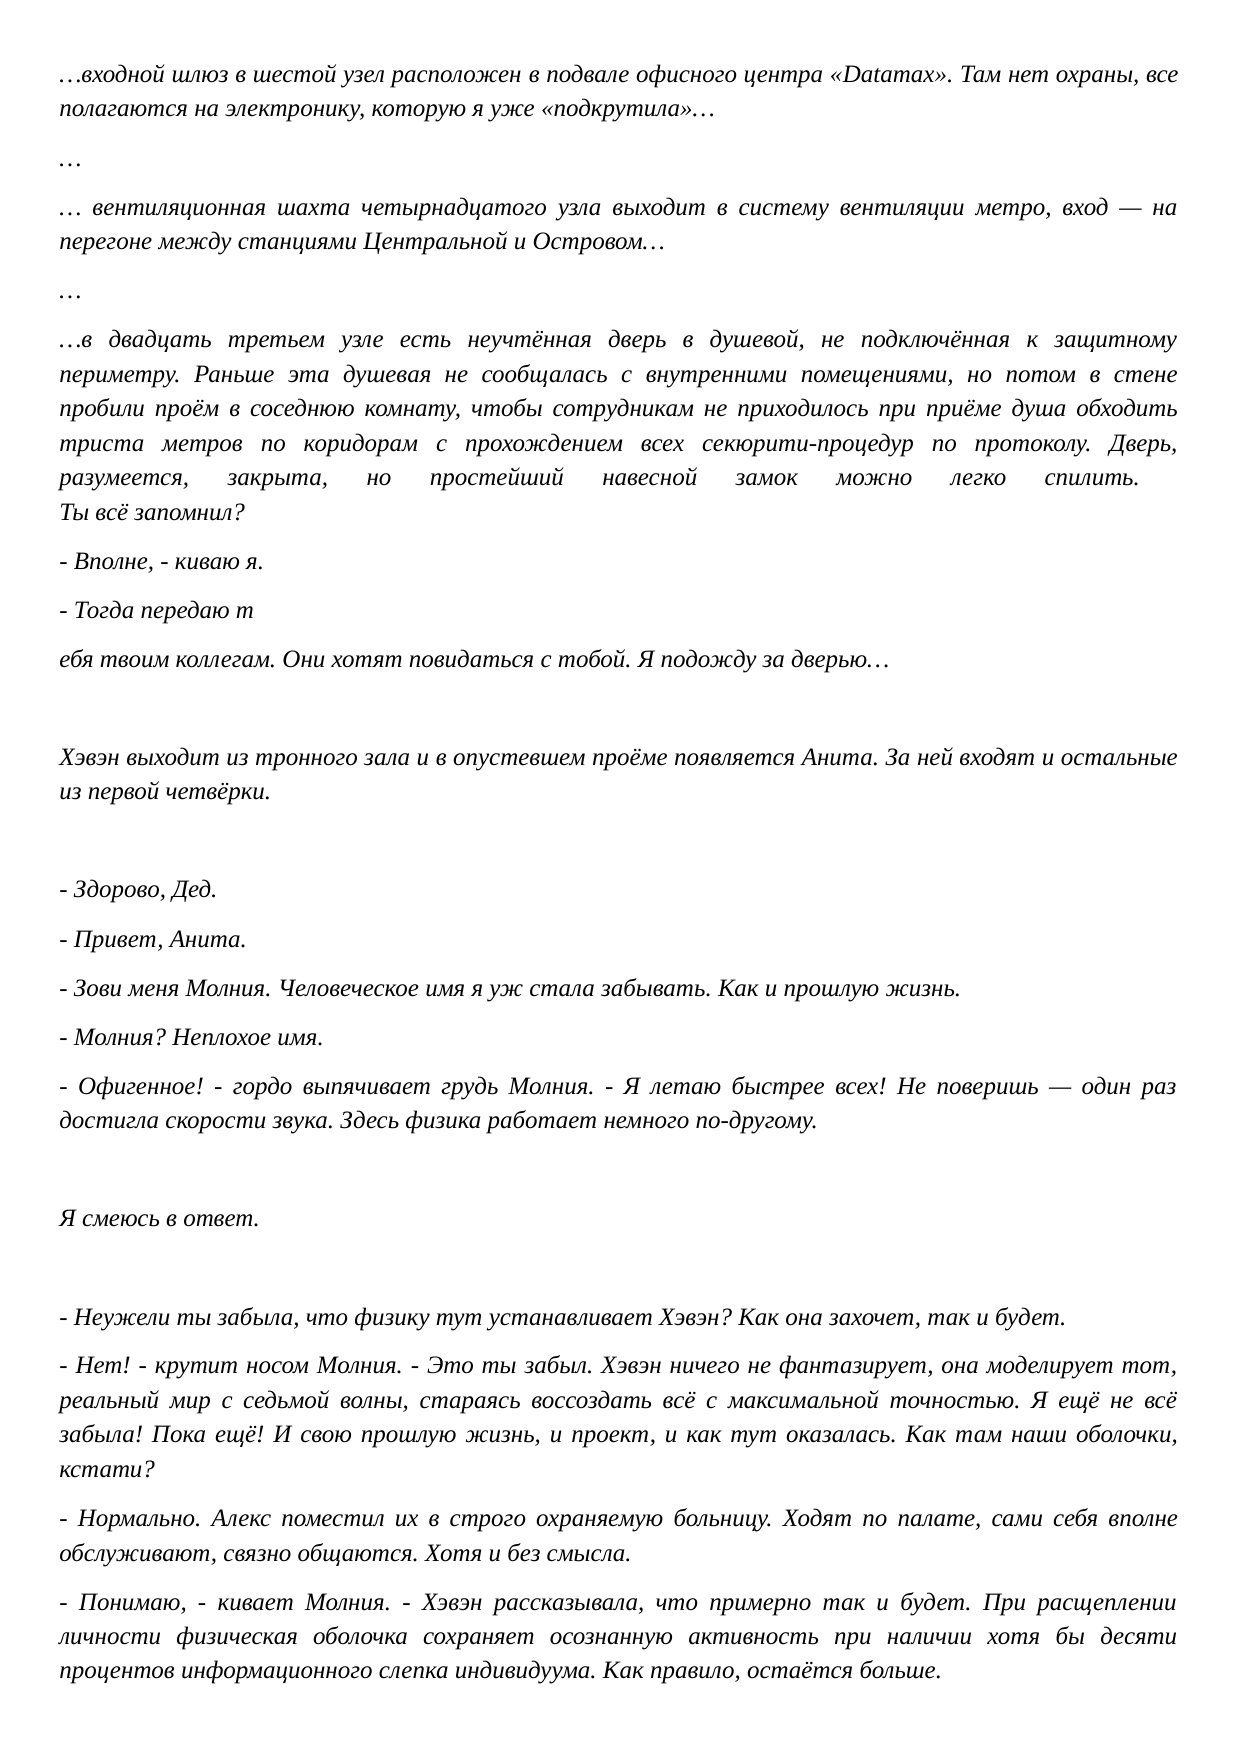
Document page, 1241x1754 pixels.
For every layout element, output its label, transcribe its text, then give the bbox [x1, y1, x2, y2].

text - Офигенное! - гордо выпячивает грудь Молния. - Я летаю быстрее всех! Не поверишь — один раз достигла скорости звука. Здесь физика работает немного по-другому. [59, 1071, 1181, 1134]
text - Неужели ты забыла, что физику тут устанавливает Хэвэн? Как она захочет, так и будет. [59, 1302, 1181, 1330]
text - Молния? Неплохое имя. [59, 1022, 1181, 1051]
text - Вполне, - киваю я. [59, 546, 1181, 574]
text - Понимаю, - кивает Молния. - Хэвэн рассказывала, что примерно так и будет. При расщеплении личности физическая оболочка сохраняет осознанную активность при наличии хотя бы десяти процентов информационного слепка индивидуума. Как правило, остаётся больше. [59, 1587, 1181, 1684]
text - Зови меня Молния. Человеческое имя я уж стала забывать. Как и прошлую жизнь. [59, 973, 1181, 1001]
text - Нормально. Алекс поместил их в строго охраняемую больницу. Ходят по палате, сами себя вполне обслуживают, связно общаются. Хотя и без смысла. [59, 1503, 1181, 1566]
text Я смеюсь в ответ. [59, 1203, 1181, 1232]
text - Тогда передаю т [59, 595, 1181, 623]
text …входной шлюз в шестой узел расположен в подвале офисного центра «Datamax». Там нет охраны, все полагаются на электронику, которую я уже «подкрутила»… [59, 59, 1181, 122]
text …в двадцать третьем узле есть неучтённая дверь в душевой, не подключённая к защитному периметру. Раньше эта душевая не сообщалась с внутренними помещениями, но потом в стене пробили проём в соседнюю комнату, чтобы сотрудникам не приходилось при приёме душа обходить триста метров по коридорам с прохождением всех секюрити-процедур по протоколу. Дверь, разумеется, закрыта, но простейший навесной замок можно легко спилить. Ты всё запомнил? [59, 324, 1181, 525]
text … вентиляционная шахта четырнадцатого узла выходит в систему вентиляции метро, вход — на перегоне между станциями Центральной и Островом… [59, 192, 1181, 255]
text - Нет! - крутит носом Молния. - Это ты забыл. Хэвэн ничего не фантазирует, она моделирует тот, реальный мир с седьмой волны, стараясь воссоздать всё с максимальной точностью. Я ещё не всё забыла! Пока ещё! И свою прошлую жизнь, и проект, и как тут оказалась. Как там наши оболочки, кстати? [59, 1351, 1181, 1483]
text - Здорово, Дед. [59, 874, 1181, 903]
text … [59, 275, 1181, 304]
text … [59, 143, 1181, 171]
text Хэвэн выходит из тронного зала и в опустевшем проёме появляется Анита. За ней входят и остальные из первой четвёрки. [59, 742, 1181, 805]
text - Привет, Анита. [59, 924, 1181, 952]
text ебя твоим коллегам. Они хотят повидаться с тобой. Я подожду за дверью… [59, 644, 1181, 673]
